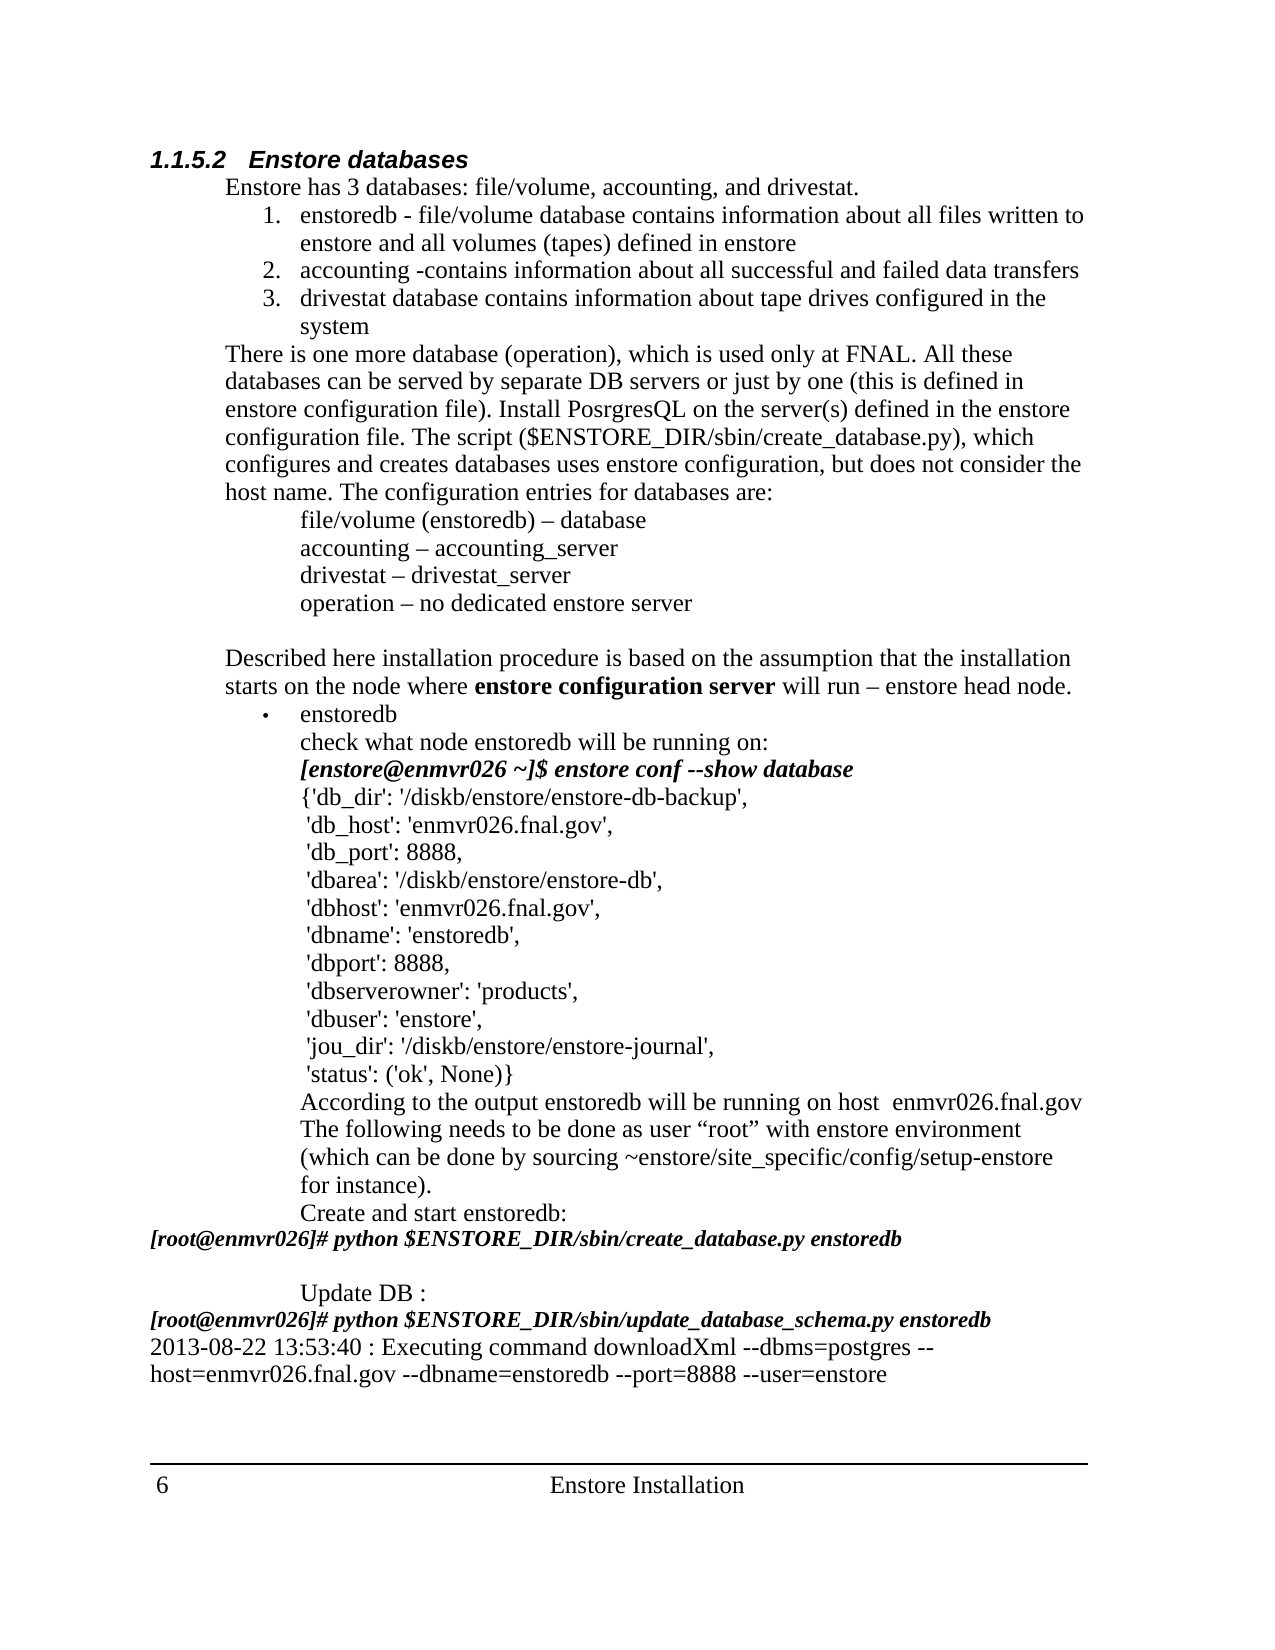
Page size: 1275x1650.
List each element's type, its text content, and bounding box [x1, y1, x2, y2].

text 'dbhost': 'enmvr026.fnal.gov', [300, 894, 1087, 922]
list check what node enstoredb will be running on: [262, 728, 1087, 755]
text 2013-08-22 13:53:40 : Executing command downloadXml --dbms=postgres --host=enmvr026.fnal.gov --dbname=enstoredb --port=8888 --user=enstore [150, 1333, 1087, 1388]
text 'dbserverowner': 'products', [300, 977, 1087, 1005]
text 'dbuser': 'enstore', [300, 1005, 1087, 1032]
text There is one more database (operation), which is used only at FNAL. All these databases can be served by separate DB servers or just by one (this is defined in enstore configuration file). Install PosrgresQL on the server(s) defined in the enstore configuration file. The script ($ENSTORE_DIR/sbin/create_database.py), which configures and creates databases uses enstore configuration, but does not consider the host name. The configuration entries for databases are: [225, 340, 1087, 506]
text 'dbarea': '/diskb/enstore/enstore-db', [300, 866, 1087, 894]
text 'jou_dir': '/diskb/enstore/enstore-journal', [300, 1032, 1087, 1060]
text drivestat – drivestat_server [300, 561, 1087, 589]
text accounting – accounting_server [300, 534, 1087, 561]
text 'dbport': 8888, [300, 949, 1087, 977]
text 'status': ('ok', None)} [300, 1060, 1087, 1088]
subtitle Enstore databases [150, 146, 1087, 173]
text 'dbname': 'enstoredb', [300, 922, 1087, 949]
text [enstore@enmvr026 ~]$ enstore conf --show database [300, 755, 1087, 783]
text Update DB : [300, 1279, 1087, 1307]
text According to the output enstoredb will be running on host enmvr026.fnal.gov The following needs to be done as user “root” with enstore environment (which can be done by sourcing ~enstore/site_specific/config/setup-enstore for instance). [300, 1088, 1087, 1199]
text Create and start enstoredb: [300, 1199, 1087, 1226]
text file/volume (enstoredb) – database [300, 506, 1087, 534]
text {'db_dir': '/diskb/enstore/enstore-db-backup', [300, 783, 1087, 811]
text operation – no dedicated enstore server [300, 589, 1087, 617]
text [root@enmvr026]# python $ENSTORE_DIR/sbin/update_database_schema.py enstoredb [150, 1307, 1087, 1333]
list enstoredb [262, 700, 1087, 728]
text 'db_host': 'enmvr026.fnal.gov', [300, 811, 1087, 838]
text Described here installation procedure is based on the assumption that the installation starts on the node where enstore configuration server will run – enstore head node. [225, 644, 1087, 700]
list accounting -contains information about all successful and failed data transfers [262, 257, 1087, 284]
list drivestat database contains information about tape drives configured in the system [262, 284, 1087, 340]
list enstoredb - file/volume database contains information about all files written to enstore and all volumes (tapes) defined in enstore [262, 201, 1087, 257]
text [root@enmvr026]# python $ENSTORE_DIR/sbin/create_database.py enstoredb [150, 1226, 1087, 1252]
text Enstore has 3 databases: file/volume, accounting, and drivestat. [225, 173, 1087, 201]
text 'db_port': 8888, [300, 838, 1087, 866]
